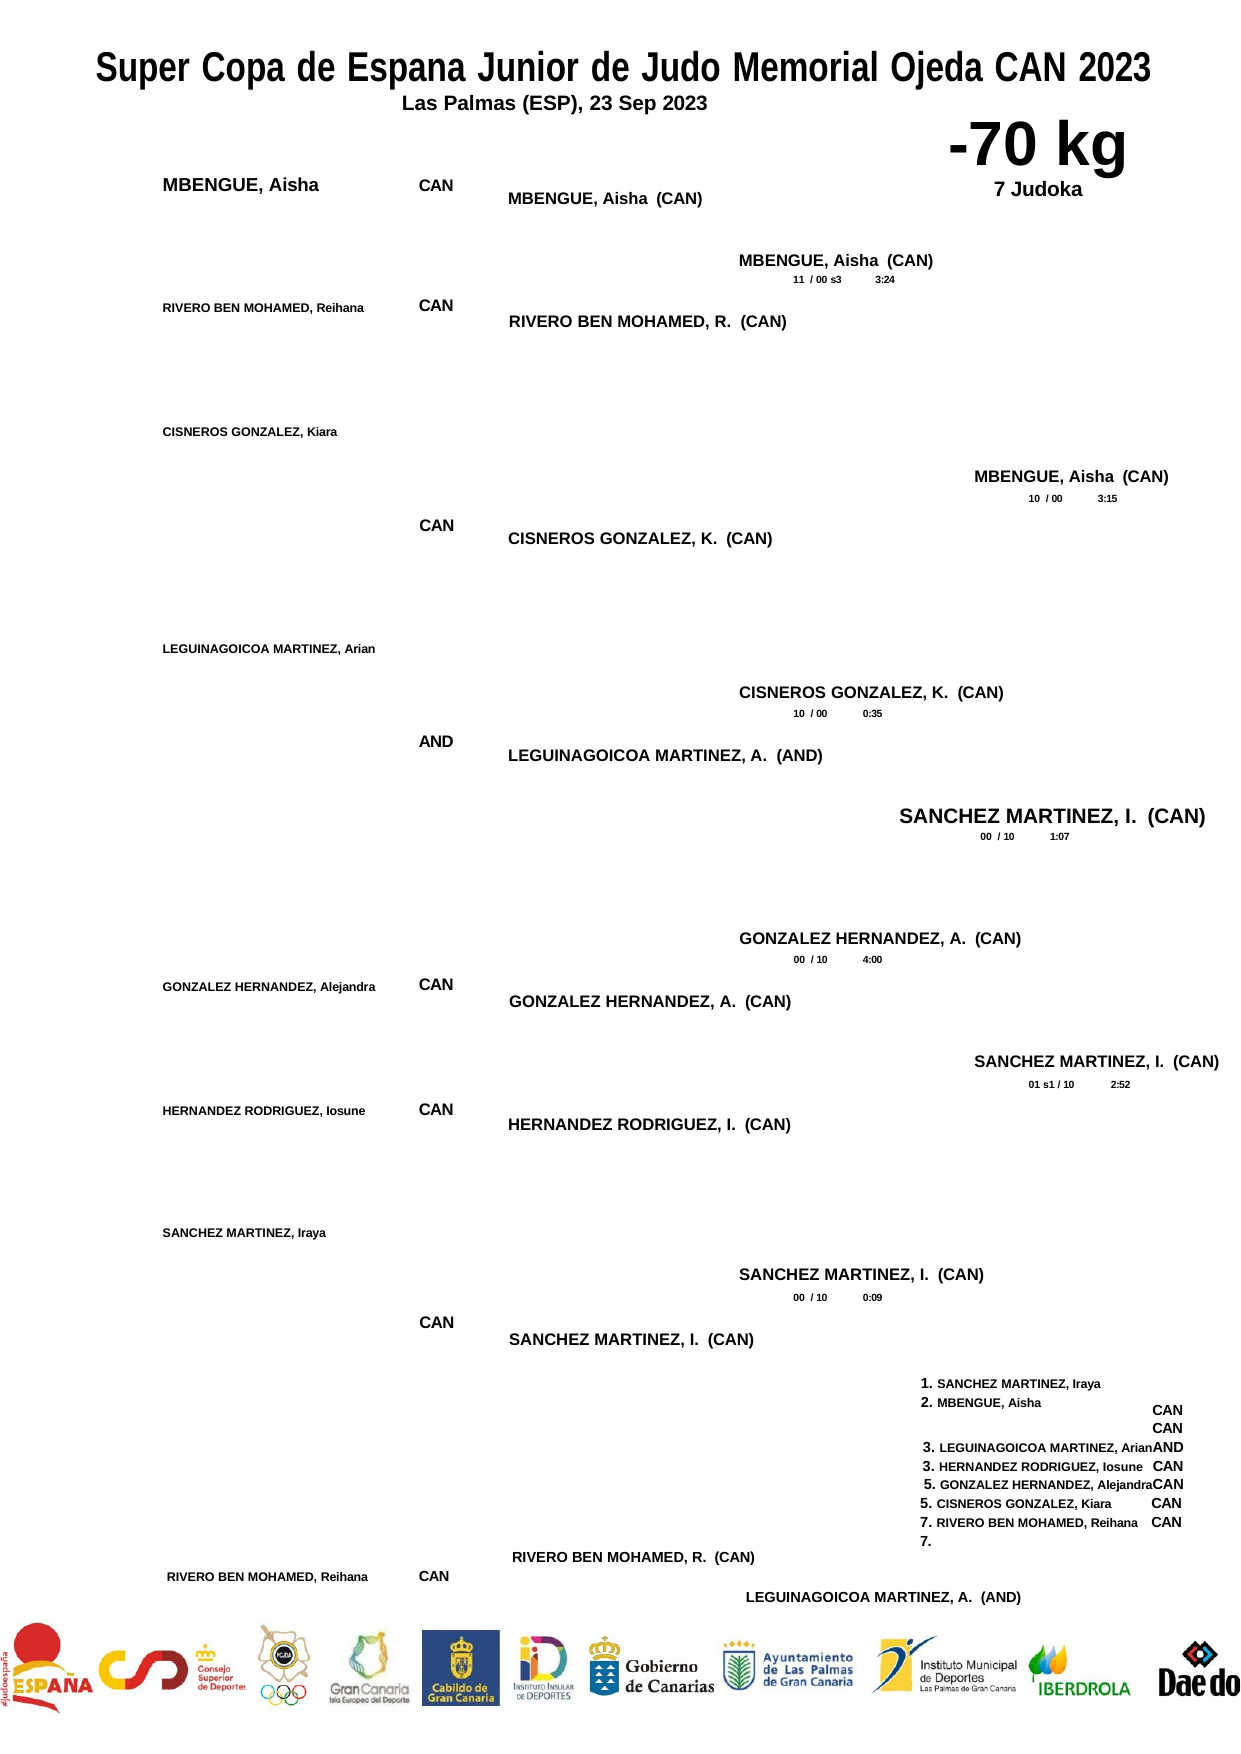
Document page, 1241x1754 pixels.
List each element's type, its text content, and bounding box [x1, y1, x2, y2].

text SANCHEZ MARTINEZ, Iraya [162, 1226, 327, 1240]
subtitle -70 kg [939, 115, 1137, 178]
text SANCHEZ MARTINEZ, I. (CAN) [71, 804, 1206, 828]
text CAN [418, 1568, 450, 1584]
text LEGUINAGOICOA MARTINEZ, Arian [162, 642, 376, 656]
text CAN [418, 1099, 454, 1118]
text SANCHEZ MARTINEZ, I. (CAN) [739, 1265, 1240, 1284]
text SANCHEZ MARTINEZ, I. (CAN) [219, 1332, 1044, 1349]
text 7. RIVERO BEN MOHAMED, Reihana [920, 1513, 1139, 1530]
text LEGUINAGOICOA MARTINEZ, A. (AND) [508, 746, 1240, 765]
text 3. HERNANDEZ RODRIGUEZ, Iosune CAN [71, 1457, 1184, 1474]
text 00 / 10 4:00 [793, 953, 1240, 966]
text MBENGUE, Aisha (CAN) [974, 466, 1240, 486]
text MBENGUE, Aisha (CAN) [739, 251, 935, 270]
text 00 / 10 0:09 [793, 1292, 1240, 1303]
text 01 s1 / 10 2:52 [1028, 1078, 1240, 1091]
text CAN [331, 1314, 455, 1332]
text CAN CAN [1151, 1495, 1184, 1530]
text LEGUINAGOICOA MARTINEZ, A. (AND) [746, 1588, 1240, 1605]
text 7 Judoka [939, 178, 1137, 202]
text GONZALEZ HERNANDEZ, A. (CAN) [739, 929, 1240, 948]
list MBENGUE, Aisha [921, 1394, 1102, 1411]
text CISNEROS GONZALEZ, Kiara [162, 425, 338, 439]
subtitle Super Copa de Espana Junior de Judo Memorial Ojeda CAN 2023 [95, 42, 1240, 90]
text 5. CISNEROS GONZALEZ, Kiara [920, 1495, 1139, 1512]
text GONZALEZ HERNANDEZ, Alejandra [162, 981, 377, 994]
text RIVERO BEN MOHAMED, R. (CAN) [512, 1549, 760, 1566]
text CAN [418, 176, 454, 195]
text AND [418, 732, 454, 751]
text CISNEROS GONZALEZ, K. (CAN) [508, 529, 778, 548]
text HERNANDEZ RODRIGUEZ, Iosune [162, 1103, 366, 1118]
text SANCHEZ MARTINEZ, I. (CAN) [974, 1052, 1240, 1071]
text RIVERO BEN MOHAMED, R. (CAN) [219, 314, 1076, 331]
text CAN CAN [1151, 1402, 1184, 1437]
text RIVERO BEN MOHAMED, Reihana [162, 303, 365, 314]
text CISNEROS GONZALEZ, K. (CAN) [739, 683, 1240, 702]
text CAN [418, 977, 459, 994]
text 7. [920, 1532, 1139, 1549]
text 11 / 00 s3 3:24 [793, 274, 935, 286]
list LEGUINAGOICOA MARTINEZ, ArianAND [71, 1439, 1184, 1455]
text HERNANDEZ RODRIGUEZ, I. (CAN) [508, 1114, 796, 1133]
text 10 / 00 0:35 [793, 708, 1240, 720]
text GONZALEZ HERNANDEZ, A. (CAN) [219, 994, 1081, 1011]
text CAN [418, 299, 454, 314]
text Las Palmas (ESP), 23 Sep 2023 [402, 91, 1240, 115]
text MBENGUE, Aisha [162, 174, 365, 196]
text RIVERO BEN MOHAMED, Reihana [167, 1570, 369, 1584]
text 5. GONZALEZ HERNANDEZ, AlejandraCAN [71, 1476, 1184, 1493]
text 00 / 10 1:07 [71, 831, 1069, 843]
text MBENGUE, Aisha (CAN) [508, 189, 704, 208]
list SANCHEZ MARTINEZ, Iraya [921, 1375, 1102, 1392]
text CAN [342, 515, 454, 534]
text 10 / 00 3:15 [1028, 493, 1240, 505]
picture [0, 1622, 1241, 1714]
